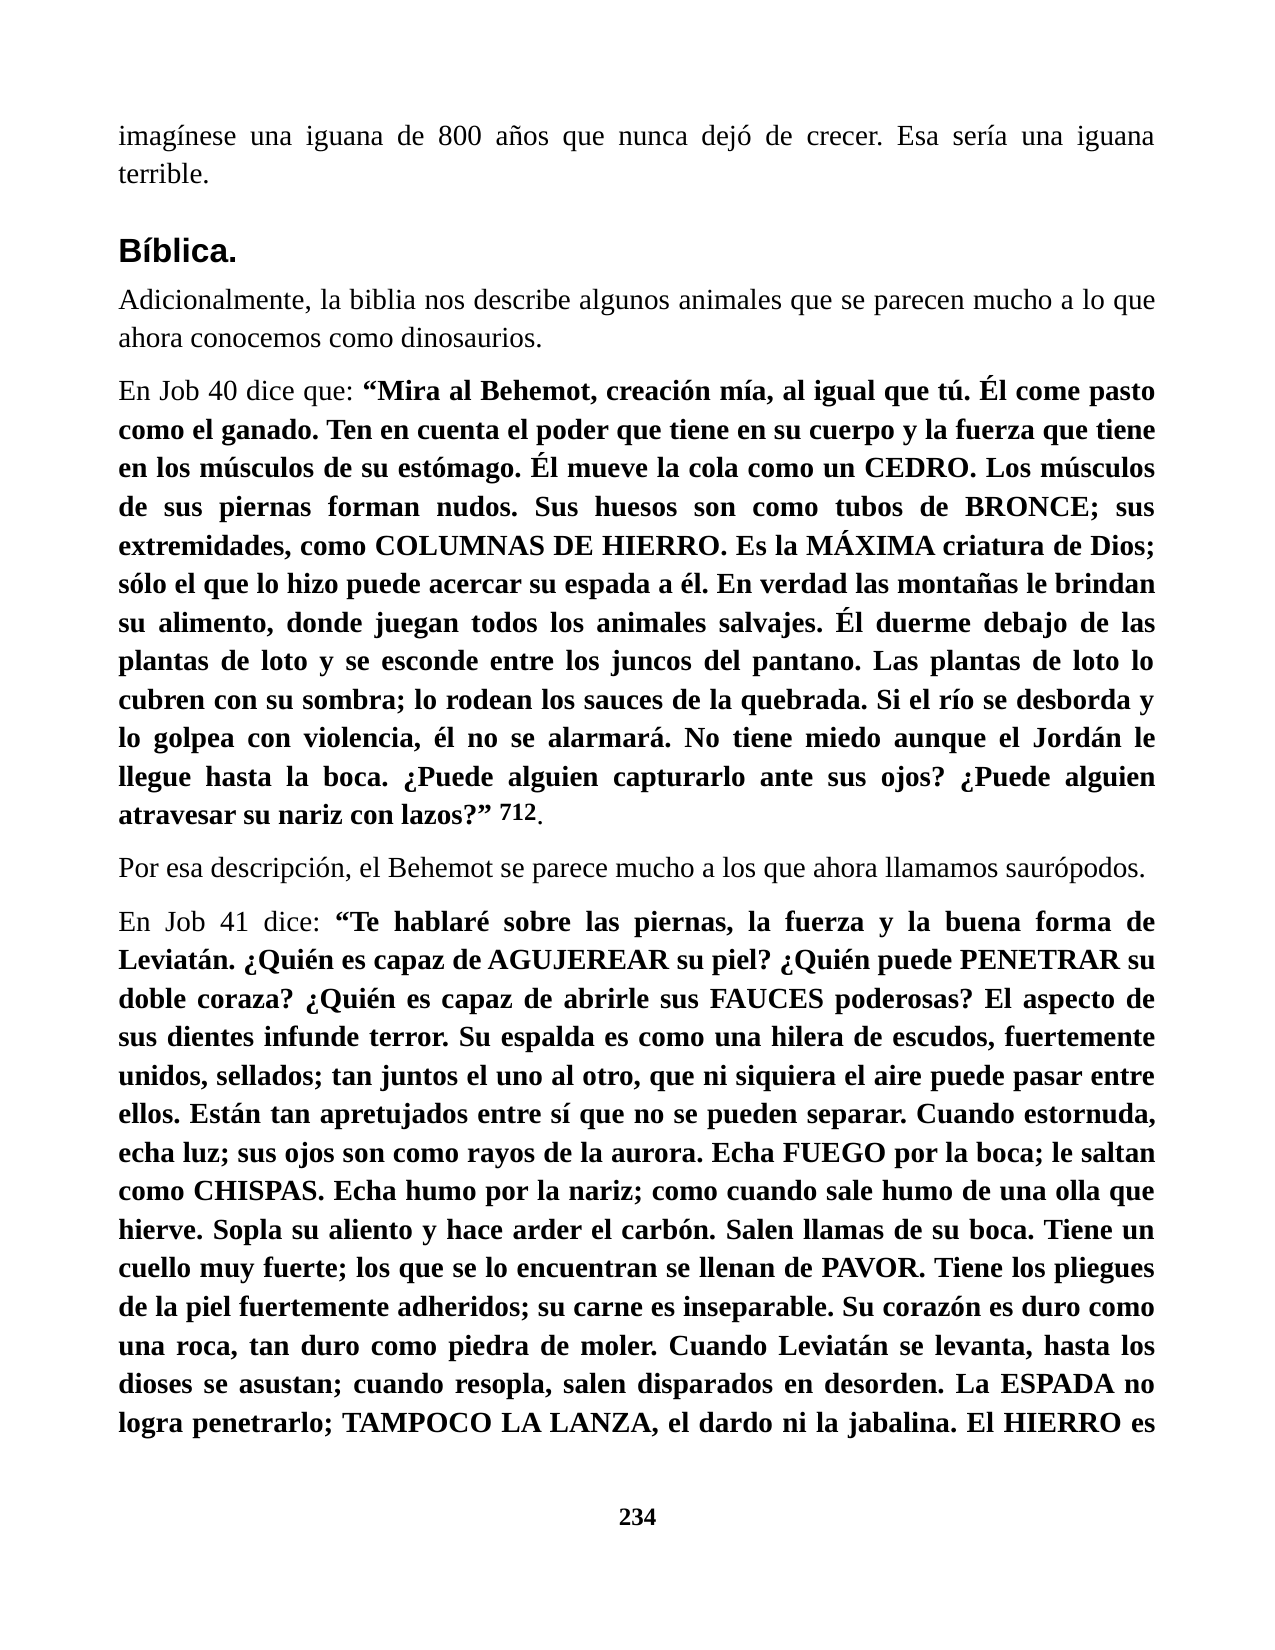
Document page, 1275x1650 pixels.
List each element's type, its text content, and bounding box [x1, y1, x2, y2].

text En Job 40 dice que: “Mira al Behemot, creación mía, al igual que tú. Él come pasto como el ganado. Ten en cuenta el poder que tiene en su cuerpo y la fuerza que tiene en los músculos de su estómago. Él mueve la cola como un CEDRO. Los músculos de sus piernas forman nudos. Sus huesos son como tubos de BRONCE; sus extremidades, como COLUMNAS DE HIERRO. Es la MÁXIMA criatura de Dios; sólo el que lo hizo puede acercar su espada a él. En verdad las montañas le brindan su alimento, donde juegan todos los animales salvajes. Él duerme debajo de las plantas de loto y se esconde entre los juncos del pantano. Las plantas de loto lo cubren con su sombra; lo rodean los sauces de la quebrada. Si el río se desborda y lo golpea con violencia, él no se alarmará. No tiene miedo aunque el Jordán le llegue hasta la boca. ¿Puede alguien capturarlo ante sus ojos? ¿Puede alguien atravesar su nariz con lazos?” . [118, 373, 1157, 831]
subtitle Bíblica. [118, 231, 1157, 269]
text En Job 41 dice: “Te hablaré sobre las piernas, la fuerza y la buena forma de Leviatán. ¿Quién es capaz de AGUJEREAR su piel? ¿Quién puede PENETRAR su doble coraza? ¿Quién es capaz de abrirle sus FAUCES poderosas? El aspecto de sus dientes infunde terror. Su espalda es como una hilera de escudos, fuertemente unidos, sellados; tan juntos el uno al otro, que ni siquiera el aire puede pasar entre ellos. Están tan apretujados entre sí que no se pueden separar. Cuando estornuda, echa luz; sus ojos son como rayos de la aurora. Echa FUEGO por la boca; le saltan como CHISPAS. Echa humo por la nariz; como cuando sale humo de una olla que hierve. Sopla su aliento y hace arder el carbón. Salen llamas de su boca. Tiene un cuello muy fuerte; los que se lo encuentran se llenan de PAVOR. Tiene los pliegues de la piel fuertemente adheridos; su carne es inseparable. Su corazón es duro como una roca, tan duro como piedra de moler. Cuando Leviatán se levanta, hasta los dioses se asustan; cuando resopla, salen disparados en desorden. La ESPADA no logra penetrarlo; TAMPOCO LA LANZA, el dardo ni la jabalina. El HIERRO es [118, 904, 1157, 1438]
text imagínese una iguana de 800 años que nunca dejó de crecer. Esa sería una iguana terrible. [118, 118, 1157, 190]
text Por esa descripción, el Behemot se parece mucho a los que ahora llamamos saurópodos. [118, 851, 1157, 884]
text Adicionalmente, la biblia nos describe algunos animales que se parecen mucho a lo que ahora conocemos como dinosaurios. [118, 282, 1157, 354]
